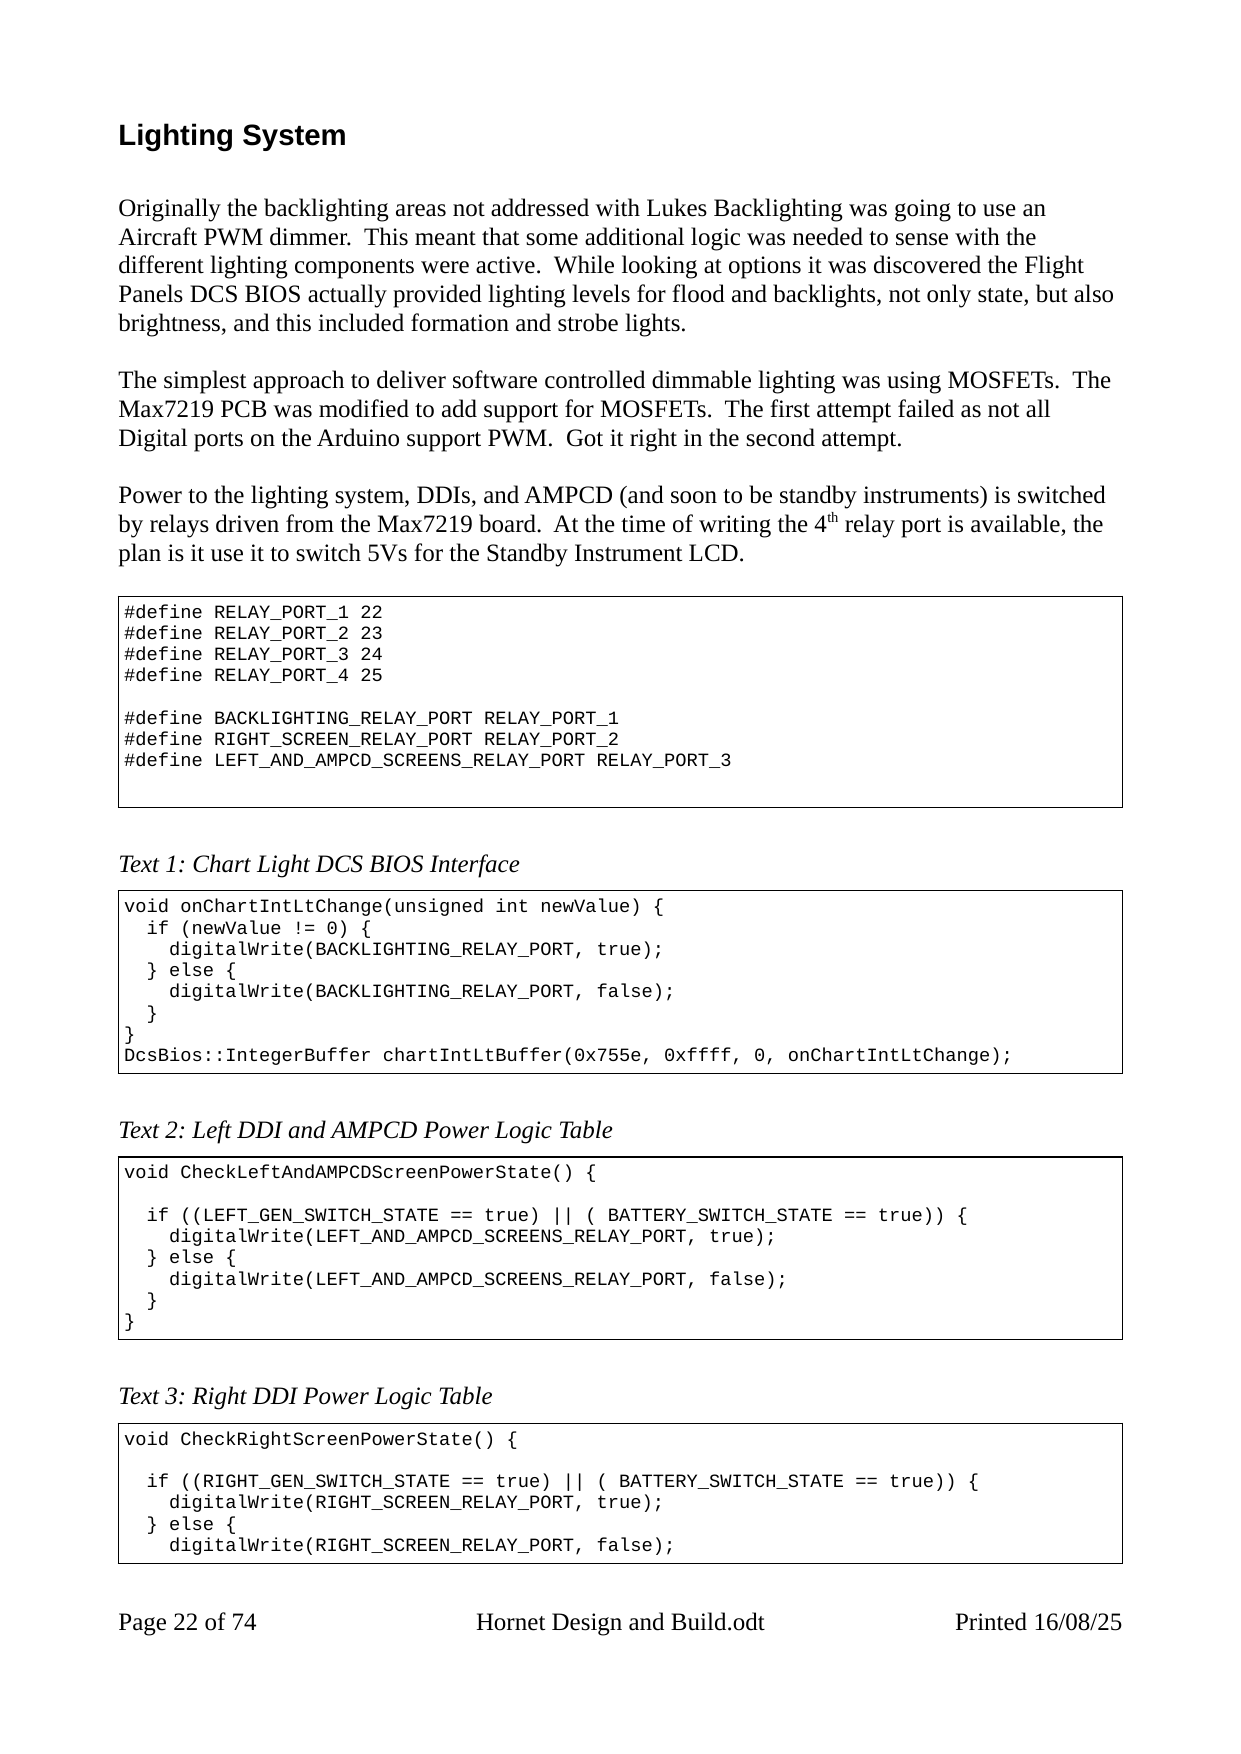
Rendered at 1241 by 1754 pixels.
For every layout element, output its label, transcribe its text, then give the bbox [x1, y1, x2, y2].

text Text 3: Right DDI Power Logic Table [118, 1381, 1122, 1410]
table_header #define RELAY_PORT_1 22 #define RELAY_PORT_2 23 #define RELAY_PORT_3 24 #define RELAY_PORT_4 25 #define BACKLIGHTING_RELAY_PORT RELAY_PORT_1 #define RIGHT_SCREEN_RELAY_PORT RELAY_PORT_2 #define LEFT_AND_AMPCD_SCREENS_RELAY_PORT RELAY_PORT_3 [119, 597, 1122, 807]
text Text 2: Left DDI and AMPCD Power Logic Table [118, 1115, 1122, 1144]
text Power to the lighting system, DDIs, and AMPCD (and soon to be standby instruments) is switched by relays driven from the Max7219 board. At the time of writing the 4th relay port is available, the plan is it use it to switch 5Vs for the Standby Instrument LCD. [118, 481, 1122, 567]
subtitle Lighting System [118, 118, 1122, 152]
text Text 1: Chart Light DCS BIOS Interface [118, 849, 1122, 878]
table_header void onChartIntLtChange(unsigned int newValue) { if (newValue != 0) { digitalWrite(BACKLIGHTING_RELAY_PORT, true); } else { digitalWrite(BACKLIGHTING_RELAY_PORT, false); } } DcsBios::IntegerBuffer chartIntLtBuffer(0x755e, 0xffff, 0, onChartIntLtChange); [119, 891, 1122, 1073]
text Originally the backlighting areas not addressed with Lukes Backlighting was going to use an Aircraft PWM dimmer. This meant that some additional logic was needed to sense with the different lighting components were active. While looking at options it was discovered the Flight Panels DCS BIOS actually provided lighting levels for flood and backlights, not only state, but also brightness, and this included formation and strobe lights. [118, 193, 1122, 337]
text The simplest approach to deliver software controlled dimmable lighting was using MOSFETs. The Max7219 PCB was modified to add support for MOSFETs. The first attempt failed as not all Digital ports on the Arduino support PWM. Got it right in the second attempt. [118, 366, 1122, 452]
table_header void CheckLeftAndAMPCDScreenPowerState() { if ((LEFT_GEN_SWITCH_STATE == true) || ( BATTERY_SWITCH_STATE == true)) { digitalWrite(LEFT_AND_AMPCD_SCREENS_RELAY_PORT, true); } else { digitalWrite(LEFT_AND_AMPCD_SCREENS_RELAY_PORT, false); } } [119, 1158, 1122, 1339]
table_header void CheckRightScreenPowerState() { if ((RIGHT_GEN_SWITCH_STATE == true) || ( BATTERY_SWITCH_STATE == true)) { digitalWrite(RIGHT_SCREEN_RELAY_PORT, true); } else { digitalWrite(RIGHT_SCREEN_RELAY_PORT, false); [119, 1424, 1122, 1562]
